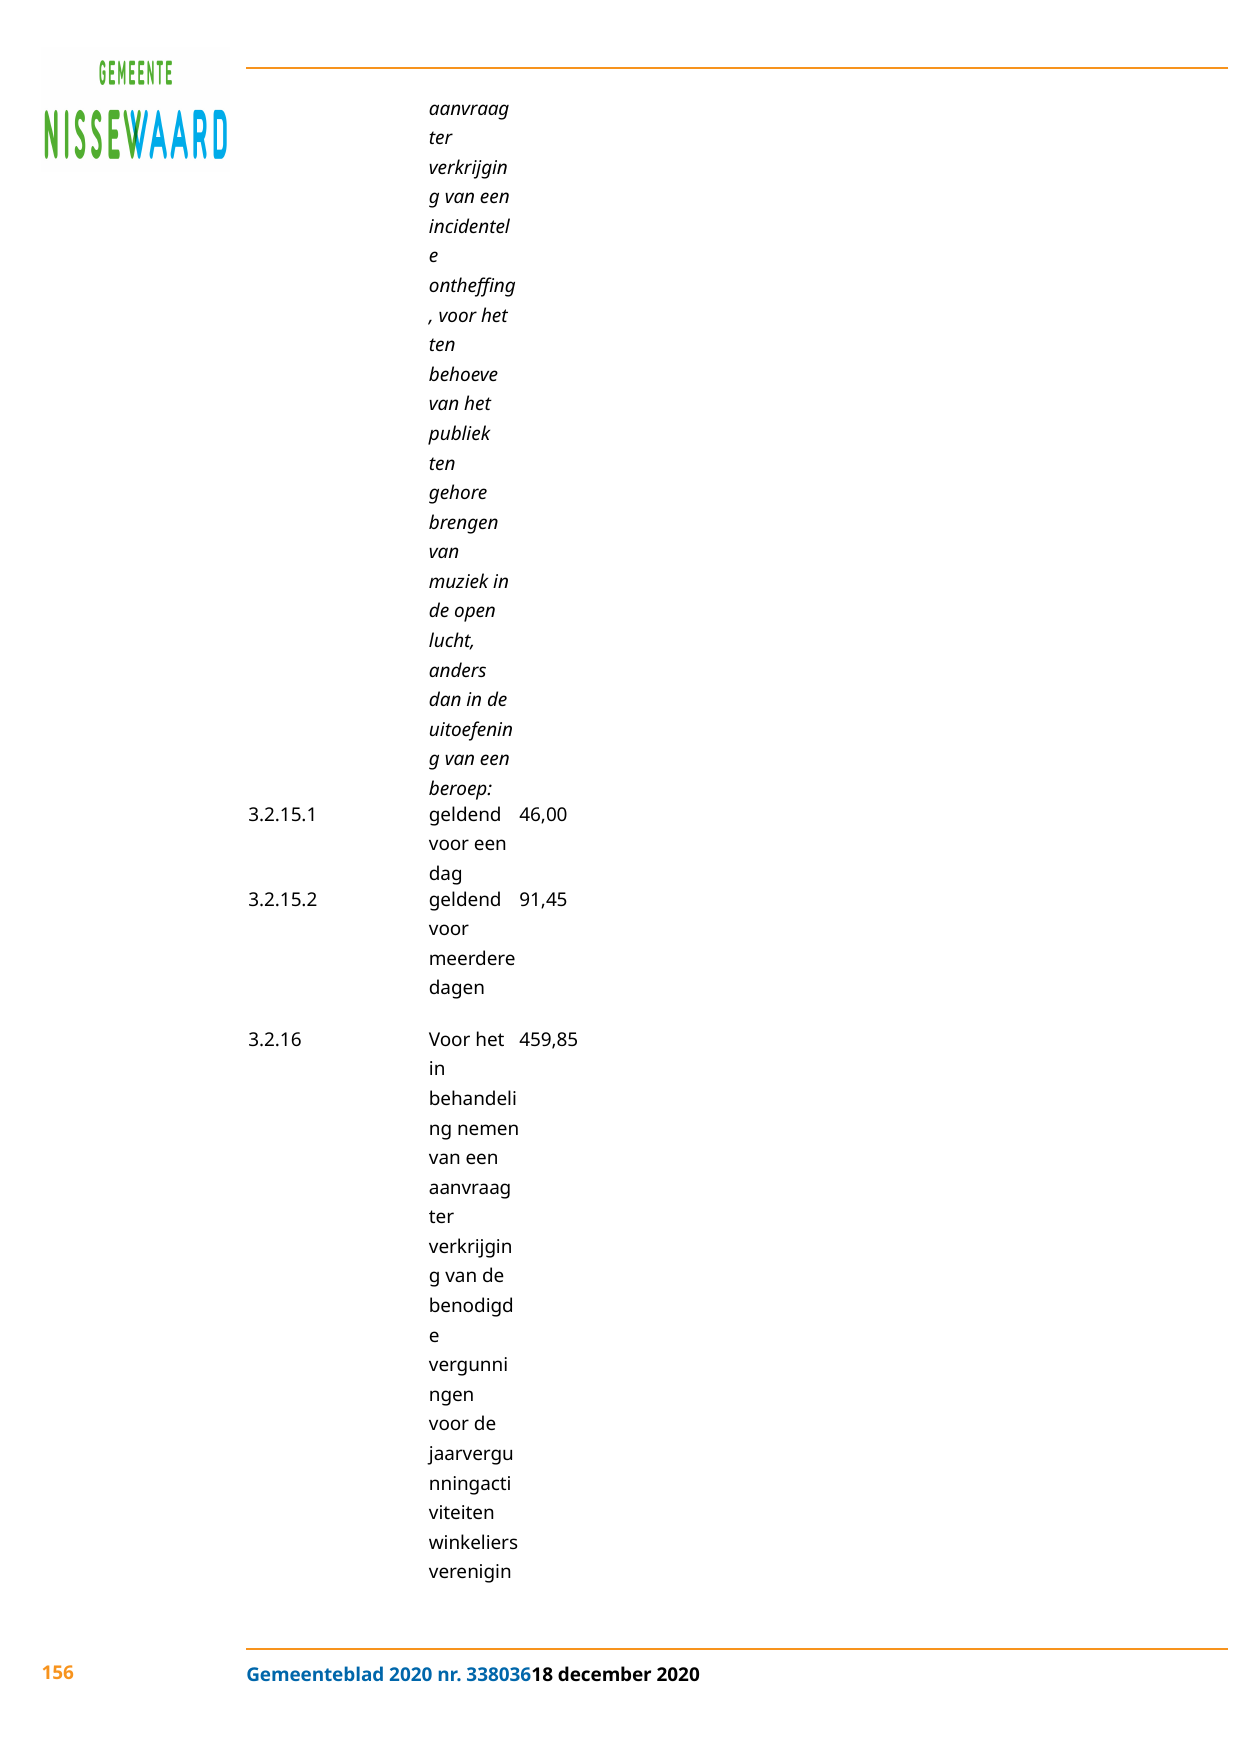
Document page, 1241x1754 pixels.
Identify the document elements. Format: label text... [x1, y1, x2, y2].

table_cell 3.2.15.2 [248, 886, 338, 1000]
table_cell geldend voor een dag [429, 801, 519, 886]
picture [41, 47, 231, 172]
table_cell [338, 1026, 429, 1584]
table_cell 91,45 [519, 886, 609, 1000]
table_cell 3.2.16 [248, 1026, 338, 1584]
table_cell [519, 95, 609, 801]
table_cell aanvraag ter verkrijging van een incidentele ontheffing, voor het ten behoeve van het publiek ten gehore brengen van muziek in de open lucht, anders dan in de uitoefening van een beroep: [429, 95, 519, 801]
table_cell 3.2.15.1 [248, 801, 338, 886]
table_cell [338, 1000, 429, 1026]
table_cell [429, 1000, 519, 1026]
table_cell [248, 1000, 338, 1026]
table_cell [338, 801, 429, 886]
table_cell 46,00 [519, 801, 609, 886]
table_cell [338, 886, 429, 1000]
table_cell Voor het in behandeling nemen van een aanvraag ter verkrijging van de benodigde vergunningen voor de jaarvergunningactiviteiten winkeliersverenigin [429, 1026, 519, 1584]
table_cell [248, 95, 338, 801]
table_cell [519, 1000, 609, 1026]
table_cell geldend voor meerdere dagen [429, 886, 519, 1000]
table_cell 459,85 [519, 1026, 609, 1584]
table_cell [338, 95, 429, 801]
